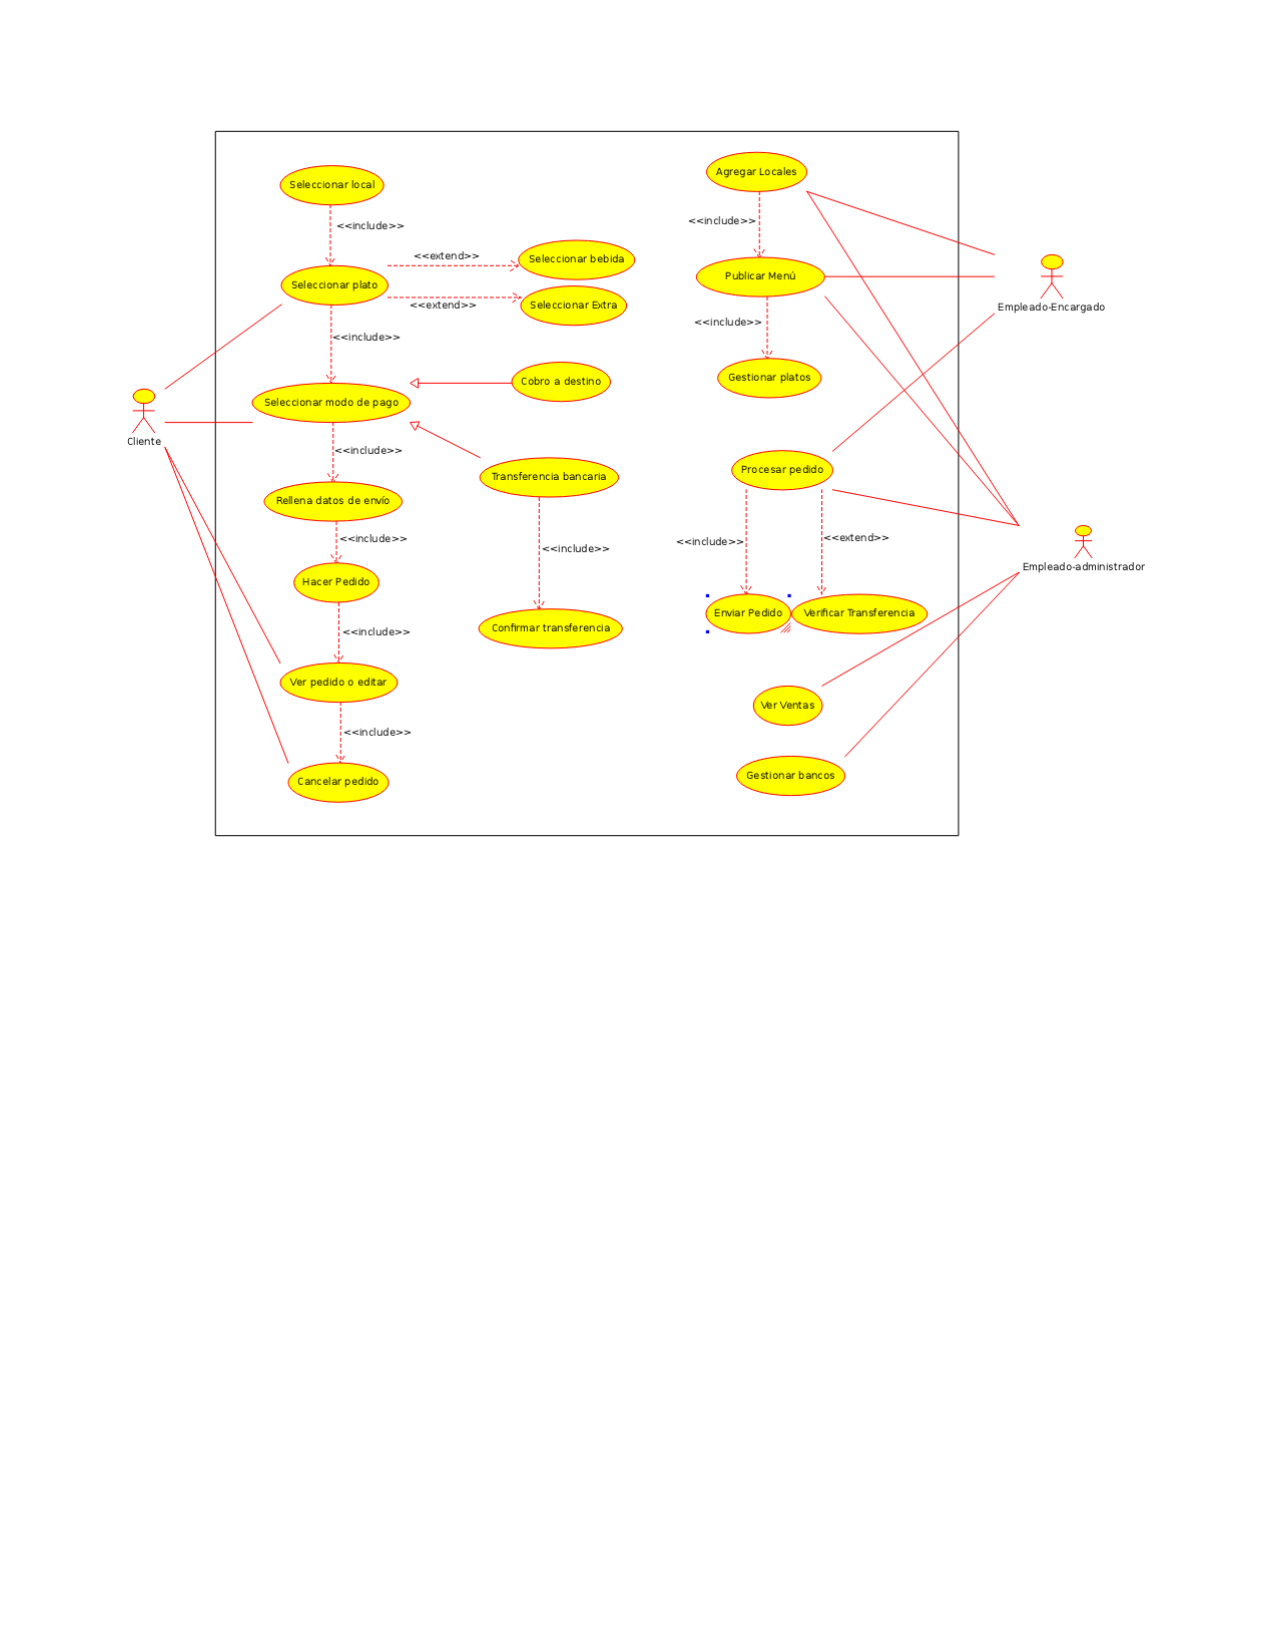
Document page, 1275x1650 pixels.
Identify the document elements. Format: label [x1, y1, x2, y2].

picture [118, 118, 1157, 845]
